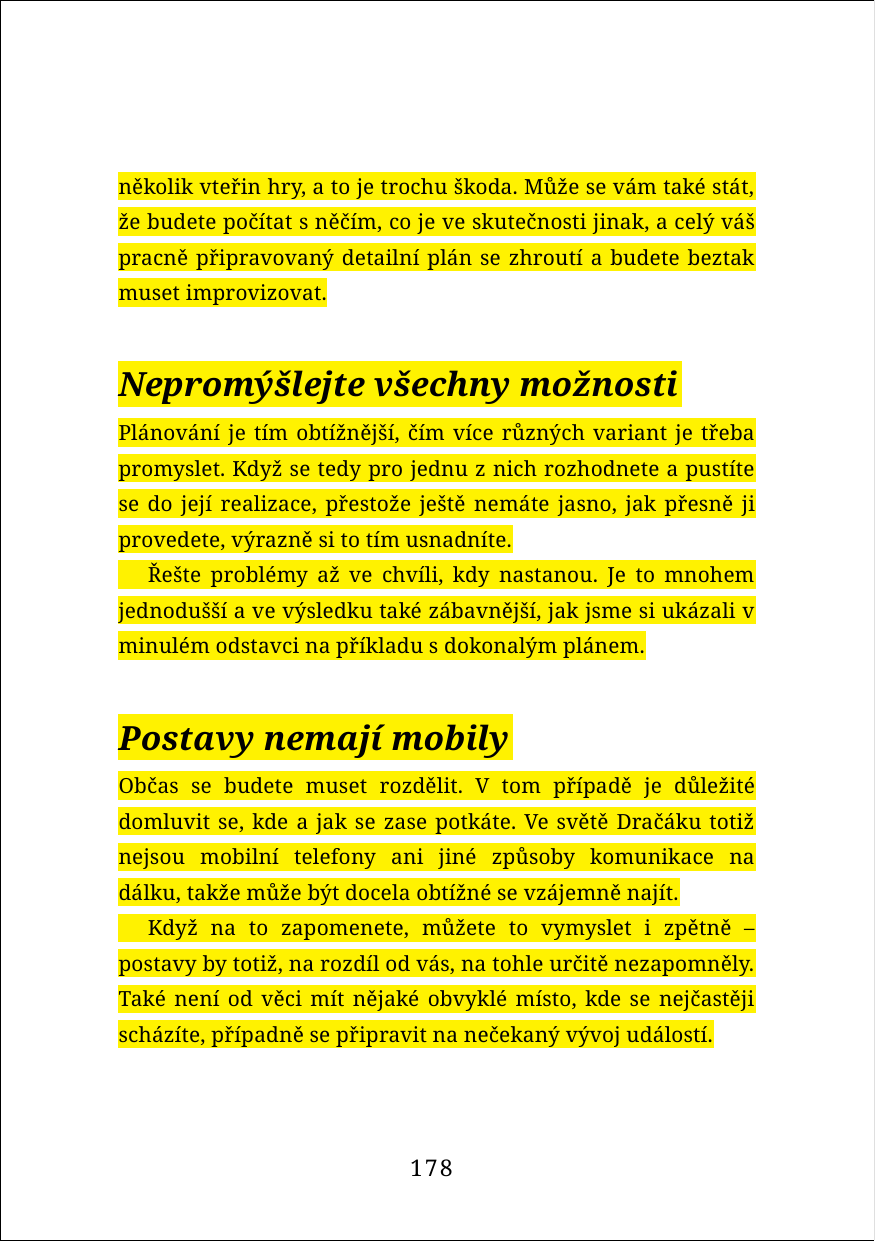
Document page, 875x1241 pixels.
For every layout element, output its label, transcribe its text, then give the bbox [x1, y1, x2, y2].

subtitle Postavy nemají mobily [118, 714, 756, 760]
subtitle Nepromýšlejte všechny možnosti [118, 361, 756, 407]
text Občas se budete muset rozdělit. V tom případě je důležité domluvit se, kde a jak se zase potkáte. Ve světě Dračáku totiž nejsou mobilní telefony ani jiné způsoby komunikace na dálku, takže může být docela obtížné se vzájemně najít. Když na to zapomenete, můžete to vymyslet i zpětně – postavy by totiž, na rozdíl od vás, na tohle určitě nezapomněly. Také není od věci mít nějaké obvyklé místo, kde se nejčastěji scházíte, případně se připravit na nečekaný vývoj událostí. [118, 771, 756, 1048]
text Plánování je tím obtížnější, čím více různých variant je třeba promyslet. Když se tedy pro jednu z nich rozhodnete a pustíte se do její realizace, přestože ještě nemáte jasno, jak přesně ji provedete, výrazně si to tím usnadníte. Řešte problémy až ve chvíli, kdy nastanou. Je to mnohem jednodušší a ve výsledku také zábavnější, jak jsme si ukázali v minulém odstavci na příkladu s dokonalým plánem. [118, 418, 756, 660]
text několik vteřin hry, a to je trochu škoda. Může se vám také stát, že budete počítat s něčím, co je ve skutečnosti jinak, a celý váš pracně připravovaný detailní plán se zhroutí a budete beztak muset improvizovat. [118, 172, 756, 307]
